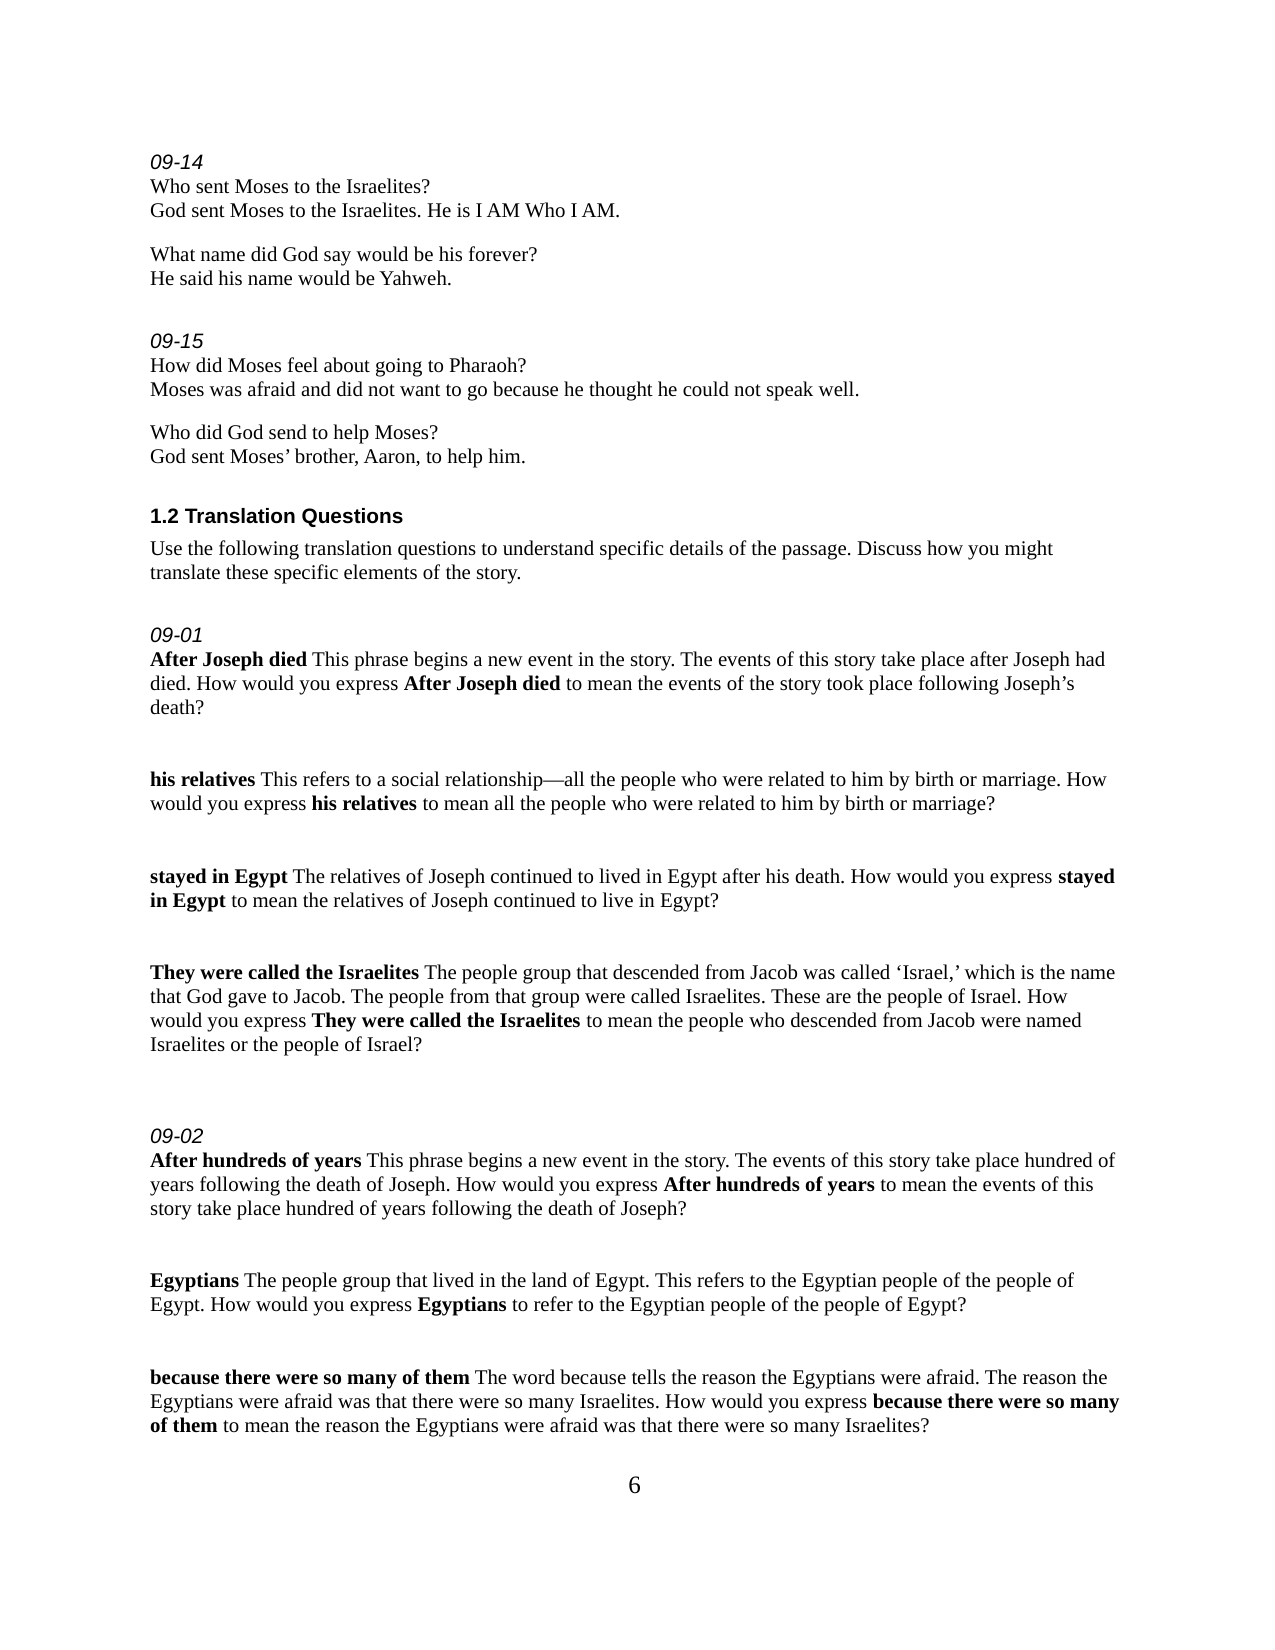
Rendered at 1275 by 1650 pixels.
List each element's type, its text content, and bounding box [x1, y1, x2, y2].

text After hundreds of years This phrase begins a new event in the story. The events of this story take place hundred of years following the death of Joseph. How would you express After hundreds of years to mean the events of this story take place hundred of years following the death of Joseph? [150, 1148, 1125, 1220]
text Who did God send to help Moses? God sent Moses’ brother, Aaron, to help him. [150, 420, 1125, 468]
text Who sent Moses to the Israelites? God sent Moses to the Israelites. He is I AM Who I AM. [150, 174, 1125, 222]
text What name did God say would be his forever? He said his name would be Yahweh. [150, 242, 1125, 290]
text because there were so many of them The word because tells the reason the Egyptians were afraid. The reason the Egyptians were afraid was that there were so many Israelites. How would you express because there were so many of them to mean the reason the Egyptians were afraid was that there were so many Israelites? [150, 1364, 1125, 1437]
text After Joseph died This phrase begins a new event in the story. The events of this story take place after Joseph had died. How would you express After Joseph died to mean the events of the story took place following Joseph’s death? [150, 647, 1125, 719]
text his relatives This refers to a social relationship—all the people who were related to him by birth or marriage. How would you express his relatives to mean all the people who were related to him by birth or marriage? [150, 767, 1125, 815]
text Use the following translation questions to understand specific details of the passage. Discuss how you might translate these specific elements of the story. [150, 536, 1125, 584]
text stayed in Egypt The relatives of Joseph continued to lived in Egypt after his death. How would you express stayed in Egypt to mean the relatives of Joseph continued to live in Egypt? [150, 863, 1125, 912]
subtitle 09-14 [150, 150, 1125, 174]
text How did Moses feel about going to Pharaoh? Moses was afraid and did not want to go because he thought he could not speak well. [150, 353, 1125, 401]
text They were called the Israelites The people group that descended from Jacob was called ‘Israel,’ which is the name that God gave to Jacob. The people from that group were called Israelites. These are the people of Israel. How would you express They were called the Israelites to mean the people who descended from Jacob were named Israelites or the people of Israel? [150, 960, 1125, 1056]
text Egyptians The people group that lived in the land of Egypt. This refers to the Egyptian people of the people of Egypt. How would you express Egyptians to refer to the Egyptian people of the people of Egypt? [150, 1268, 1125, 1316]
subtitle 1.2 Translation Questions [150, 504, 1125, 528]
subtitle 09-15 [150, 329, 1125, 353]
subtitle 09-01 [150, 623, 1125, 647]
subtitle 09-02 [150, 1124, 1125, 1148]
